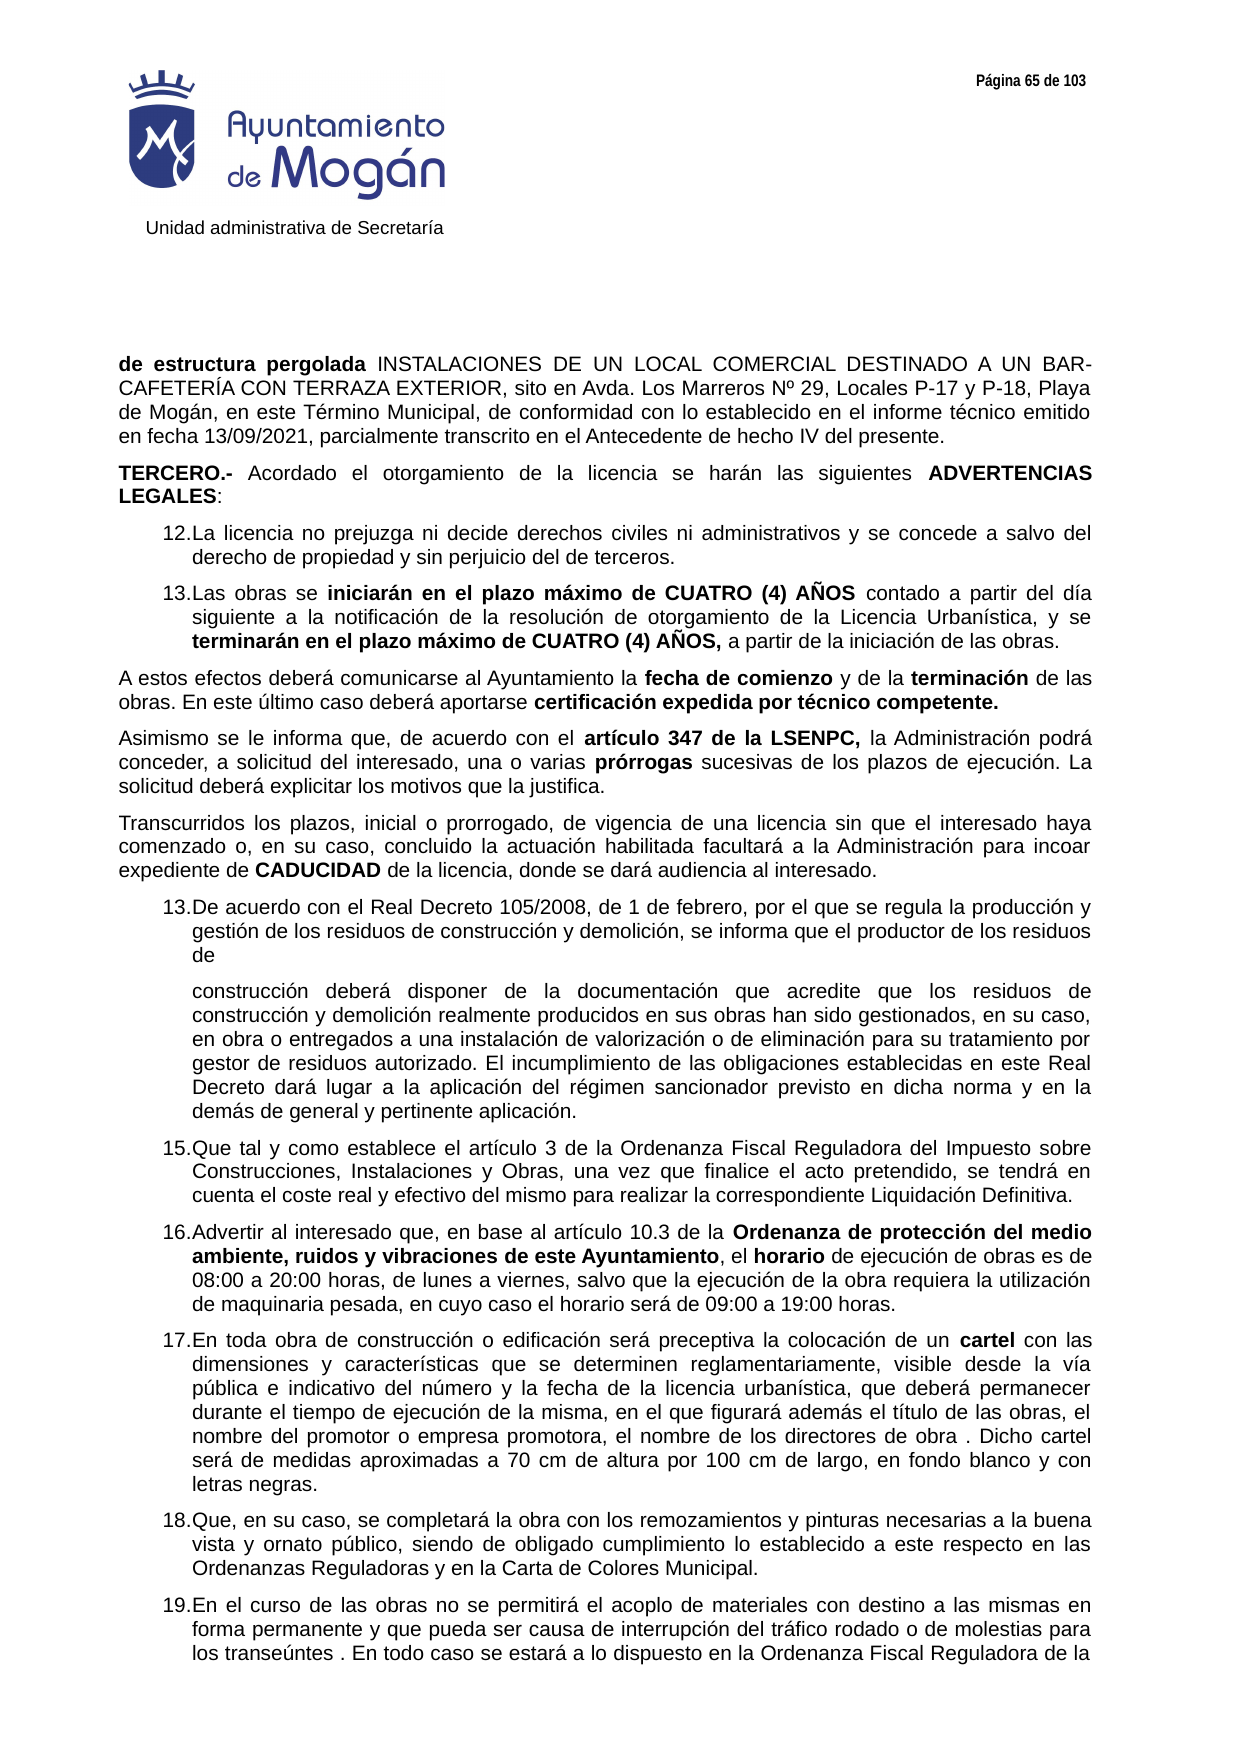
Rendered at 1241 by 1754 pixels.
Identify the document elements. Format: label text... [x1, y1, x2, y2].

list En el curso de las obras no se permitirá el acoplo de materiales con destino a las mismas en forma permanente y que pueda ser causa de interrupción del tráfico rodado o de molestias para los transeúntes . En todo caso se estará a lo dispuesto en la Ordenanza Fiscal Reguladora de la [162, 1593, 1092, 1664]
text TERCERO.- Acordado el otorgamiento de la licencia se harán las siguientes ADVERTENCIAS LEGALES: [118, 460, 1092, 508]
picture [128, 70, 445, 206]
text A estos efectos deberá comunicarse al Ayuntamiento la fecha de comienzo y de la terminación de las obras. En este último caso deberá aportarse certificación expedida por técnico competente. [118, 666, 1092, 713]
text Asimismo se le informa que, de acuerdo con el artículo 347 de la LSENPC, la Administración podrá conceder, a solicitud del interesado, una o varias prórrogas sucesivas de los plazos de ejecución. La solicitud deberá explicitar los motivos que la justifica. [118, 726, 1092, 798]
list Advertir al interesado que, en base al artículo 10.3 de la Ordenanza de protección del medio ambiente, ruidos y vibraciones de este Ayuntamiento, el horario de ejecución de obras es de 08:00 a 20:00 horas, de lunes a viernes, salvo que la ejecución de la obra requiera la utilización de maquinaria pesada, en cuyo caso el horario será de 09:00 a 19:00 horas. [162, 1220, 1092, 1316]
list Las obras se iniciarán en el plazo máximo de CUATRO (4) AÑOS contado a partir del día siguiente a la notificación de la resolución de otorgamiento de la Licencia Urbanística, y se terminarán en el plazo máximo de CUATRO (4) AÑOS, a partir de la iniciación de las obras. [162, 581, 1092, 653]
list Que tal y como establece el artículo 3 de la Ordenanza Fiscal Reguladora del Impuesto sobre Construcciones, Instalaciones y Obras, una vez que finalice el acto pretendido, se tendrá en cuenta el coste real y efectivo del mismo para realizar la correspondiente Liquidación Definitiva. [162, 1135, 1092, 1207]
list En toda obra de construcción o edificación será preceptiva la colocación de un cartel con las dimensiones y características que se determinen reglamentariamente, visible desde la vía pública e indicativo del número y la fecha de la licencia urbanística, que deberá permanecer durante el tiempo de ejecución de la misma, en el que figurará además el título de las obras, el nombre del promotor o empresa promotora, el nombre de los directores de obra . Dicho cartel será de medidas aproximadas a 70 cm de altura por 100 cm de largo, en fondo blanco y con letras negras. [162, 1328, 1092, 1496]
list Que, en su caso, se completará la obra con los remozamientos y pinturas necesarias a la buena vista y ornato público, siendo de obligado cumplimiento lo establecido a este respecto en las Ordenanzas Reguladoras y en la Carta de Colores Municipal. [162, 1508, 1092, 1580]
text Transcurridos los plazos, inicial o prorrogado, de vigencia de una licencia sin que el interesado haya comenzado o, en su caso, concluido la actuación habilitada facultará a la Administración para incoar expediente de CADUCIDAD de la licencia, donde se dará audiencia al interesado. [118, 810, 1092, 882]
list construcción deberá disponer de la documentación que acredite que los residuos de construcción y demolición realmente producidos en sus obras han sido gestionados, en su caso, en obra o entregados a una instalación de valorización o de eliminación para su tratamiento por gestor de residuos autorizado. El incumplimiento de las obligaciones establecidas en este Real Decreto dará lugar a la aplicación del régimen sancionador previsto en dicha norma y en la demás de general y pertinente aplicación. [162, 979, 1092, 1123]
list La licencia no prejuzga ni decide derechos civiles ni administrativos y se concede a salvo del derecho de propiedad y sin perjuicio del de terceros. [162, 521, 1092, 569]
list De acuerdo con el Real Decreto 105/2008, de 1 de febrero, por el que se regula la producción y gestión de los residuos de construcción y demolición, se informa que el productor de los residuos de [162, 895, 1092, 967]
text de estructura pergolada INSTALACIONES DE UN LOCAL COMERCIAL DESTINADO A UN BAR-CAFETERÍA CON TERRAZA EXTERIOR, sito en Avda. Los Marreros Nº 29, Locales P-17 y P-18, Playa de Mogán, en este Término Municipal, de conformidad con lo establecido en el informe técnico emitido en fecha 13/09/2021, parcialmente transcrito en el Antecedente de hecho IV del presente. [118, 352, 1092, 448]
